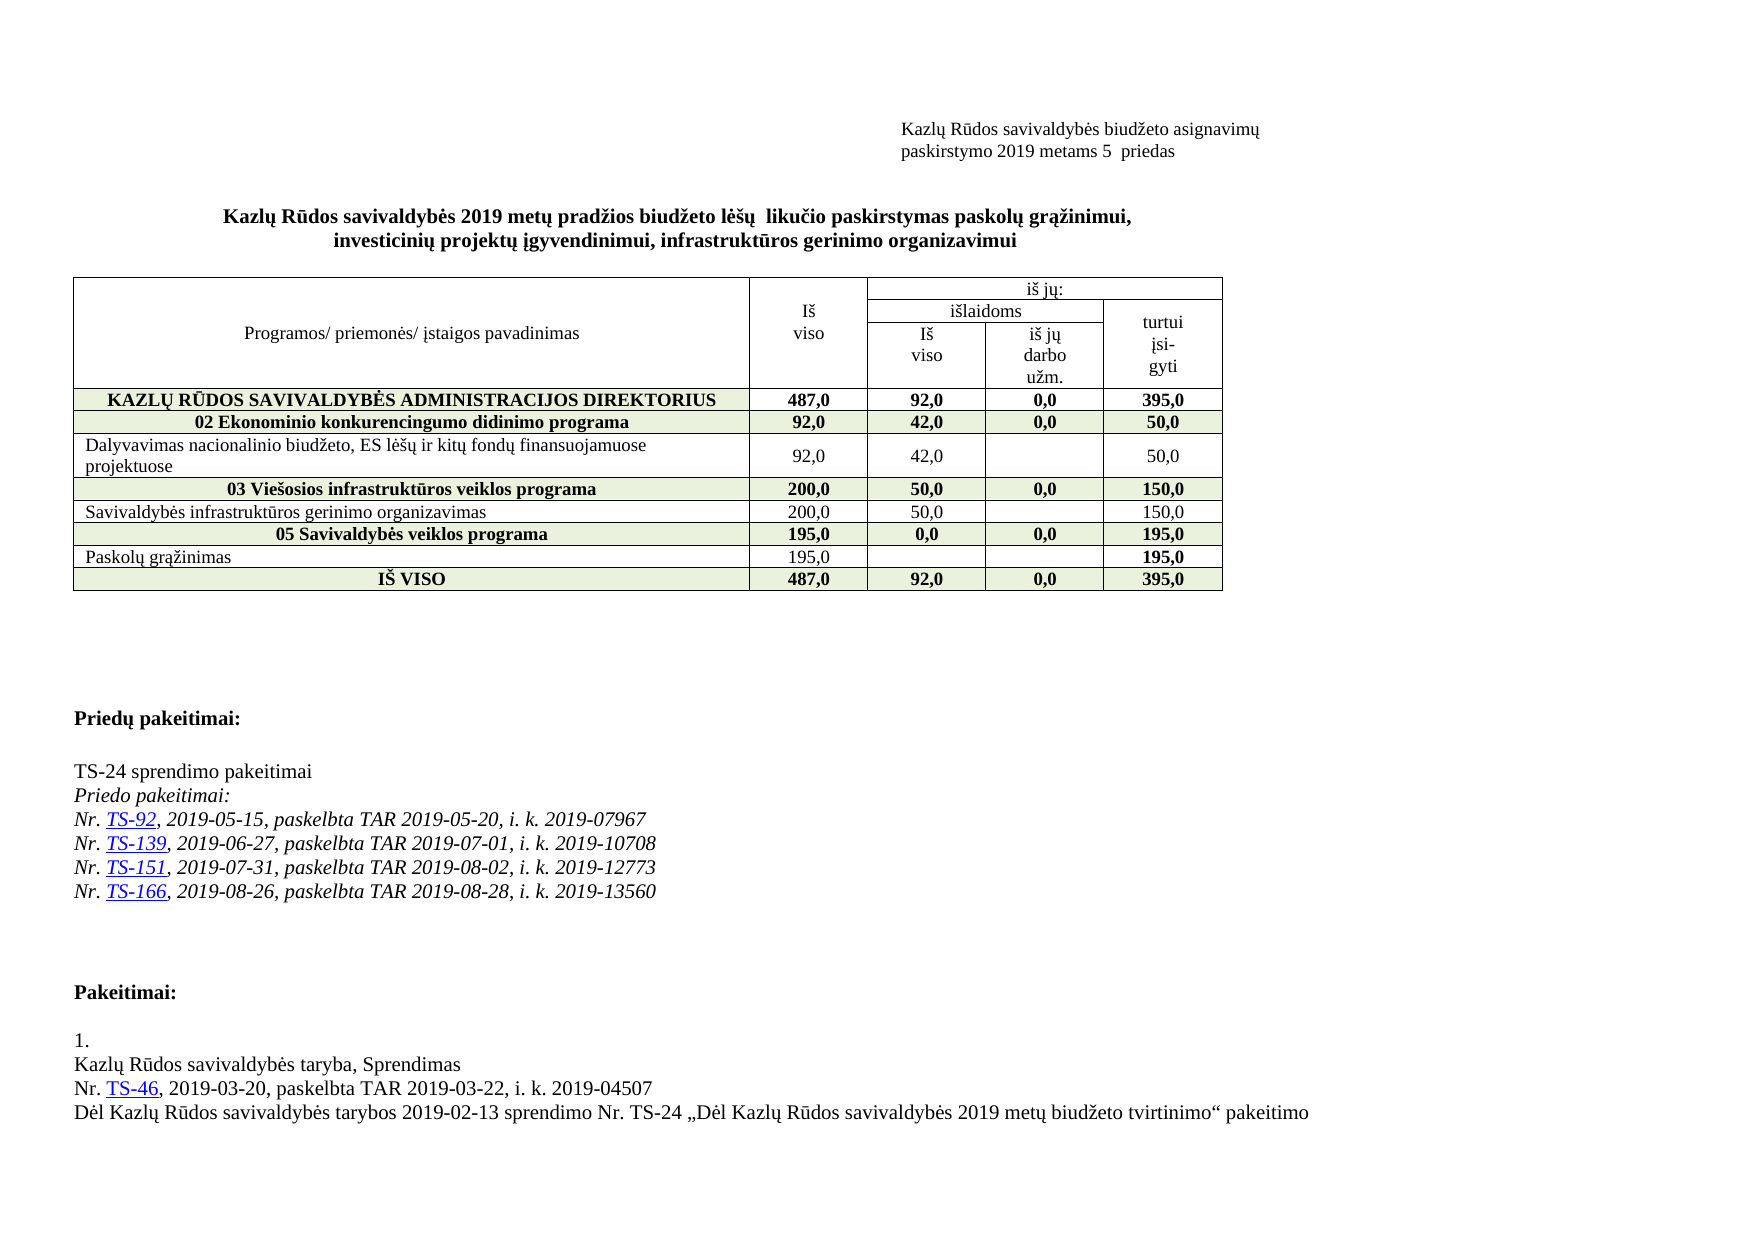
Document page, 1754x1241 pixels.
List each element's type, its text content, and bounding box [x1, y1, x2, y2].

table_header Programos/ priemonės/ įstaigos pavadinimas [74, 278, 749, 387]
text Nr. TS-151, 2019-07-31, paskelbta TAR 2019-08-02, i. k. 2019-12773 [74, 855, 1728, 879]
text Nr. TS-139, 2019-06-27, paskelbta TAR 2019-07-01, i. k. 2019-10708 [74, 831, 1728, 855]
table_cell 0,0 [986, 389, 1103, 410]
text Priedo pakeitimai: [74, 783, 1728, 807]
text Kazlų Rūdos savivaldybės biudžeto asignavimų [74, 118, 1728, 140]
table_cell 92,0 [750, 411, 867, 433]
table_cell [868, 546, 985, 567]
table_cell 487,0 [750, 568, 867, 590]
table_cell 03 Viešosios infrastruktūros veiklos programa [74, 478, 749, 499]
text Nr. TS-166, 2019-08-26, paskelbta TAR 2019-08-28, i. k. 2019-13560 [74, 879, 1728, 903]
text Pakeitimai: [74, 980, 1728, 1004]
text Nr. TS-92, 2019-05-15, paskelbta TAR 2019-05-20, i. k. 2019-07967 [74, 807, 1728, 831]
text 1. [74, 1028, 1728, 1052]
table_cell 150,0 [1104, 478, 1222, 499]
text Dėl Kazlų Rūdos savivaldybės tarybos 2019-02-13 sprendimo Nr. TS-24 „Dėl Kazlų Rūdos savivaldybės 2019 metų biudžeto tvirtinimo“ pakeitimo [74, 1100, 1728, 1124]
table_cell 42,0 [868, 434, 985, 477]
text Priedų pakeitimai: [74, 706, 1728, 730]
table_cell 195,0 [1104, 523, 1222, 545]
table_cell išlaidoms [868, 300, 1103, 322]
text Kazlų Rūdos savivaldybės taryba, Sprendimas [74, 1052, 1728, 1076]
table_cell [986, 546, 1103, 567]
table_cell 150,0 [1104, 501, 1222, 522]
table_cell 195,0 [750, 523, 867, 545]
table_cell 487,0 [750, 389, 867, 410]
table_cell 02 Ekonominio konkurencingumo didinimo programa [74, 411, 749, 433]
table_cell 50,0 [1104, 434, 1222, 477]
text Nr. TS-46, 2019-03-20, paskelbta TAR 2019-03-22, i. k. 2019-04507 [74, 1076, 1728, 1100]
table_cell 195,0 [750, 546, 867, 567]
table_cell IŠ VISO [74, 568, 749, 590]
table_cell turtui įsi- gyti [1104, 300, 1222, 387]
text Kazlų Rūdos savivaldybės 2019 metų pradžios biudžeto lėšų likučio paskirstymas paskolų grąžinimui, [74, 204, 1728, 228]
table_cell 395,0 [1104, 568, 1222, 590]
text investicinių projektų įgyvendinimui, infrastruktūros gerinimo organizavimui [74, 228, 1728, 252]
table_cell 0,0 [986, 411, 1103, 433]
table_cell 0,0 [986, 478, 1103, 499]
text TS-24 sprendimo pakeitimai [74, 759, 1728, 783]
table_cell Savivaldybės infrastruktūros gerinimo organizavimas [74, 501, 749, 522]
table_cell 92,0 [750, 434, 867, 477]
table_cell 92,0 [868, 389, 985, 410]
table_cell 0,0 [986, 568, 1103, 590]
table_cell 05 Savivaldybės veiklos programa [74, 523, 749, 545]
table_cell 50,0 [868, 501, 985, 522]
table_cell 92,0 [868, 568, 985, 590]
table_cell 395,0 [1104, 389, 1222, 410]
table_cell 200,0 [750, 478, 867, 499]
table_cell [986, 501, 1103, 522]
table_cell 42,0 [868, 411, 985, 433]
table_cell 195,0 [1104, 546, 1222, 567]
table_cell 0,0 [986, 523, 1103, 545]
table_cell 0,0 [868, 523, 985, 545]
table_header iš jų: [868, 278, 1222, 299]
table_cell 50,0 [868, 478, 985, 499]
table_cell Iš viso [868, 323, 985, 387]
table_header Iš viso [750, 278, 867, 387]
table_cell 200,0 [750, 501, 867, 522]
table_cell 50,0 [1104, 411, 1222, 433]
table_cell Dalyvavimas nacionalinio biudžeto, ES lėšų ir kitų fondų finansuojamuose projektuose [74, 434, 749, 477]
table_cell iš jų darbo užm. [986, 323, 1103, 387]
table_cell KAZLŲ RŪDOS SAVIVALDYBĖS ADMINISTRACIJOS DIREKTORIUS [74, 389, 749, 410]
table_cell [986, 434, 1103, 477]
table_cell Paskolų grąžinimas [74, 546, 749, 567]
text paskirstymo 2019 metams 5 priedas [74, 140, 1728, 161]
